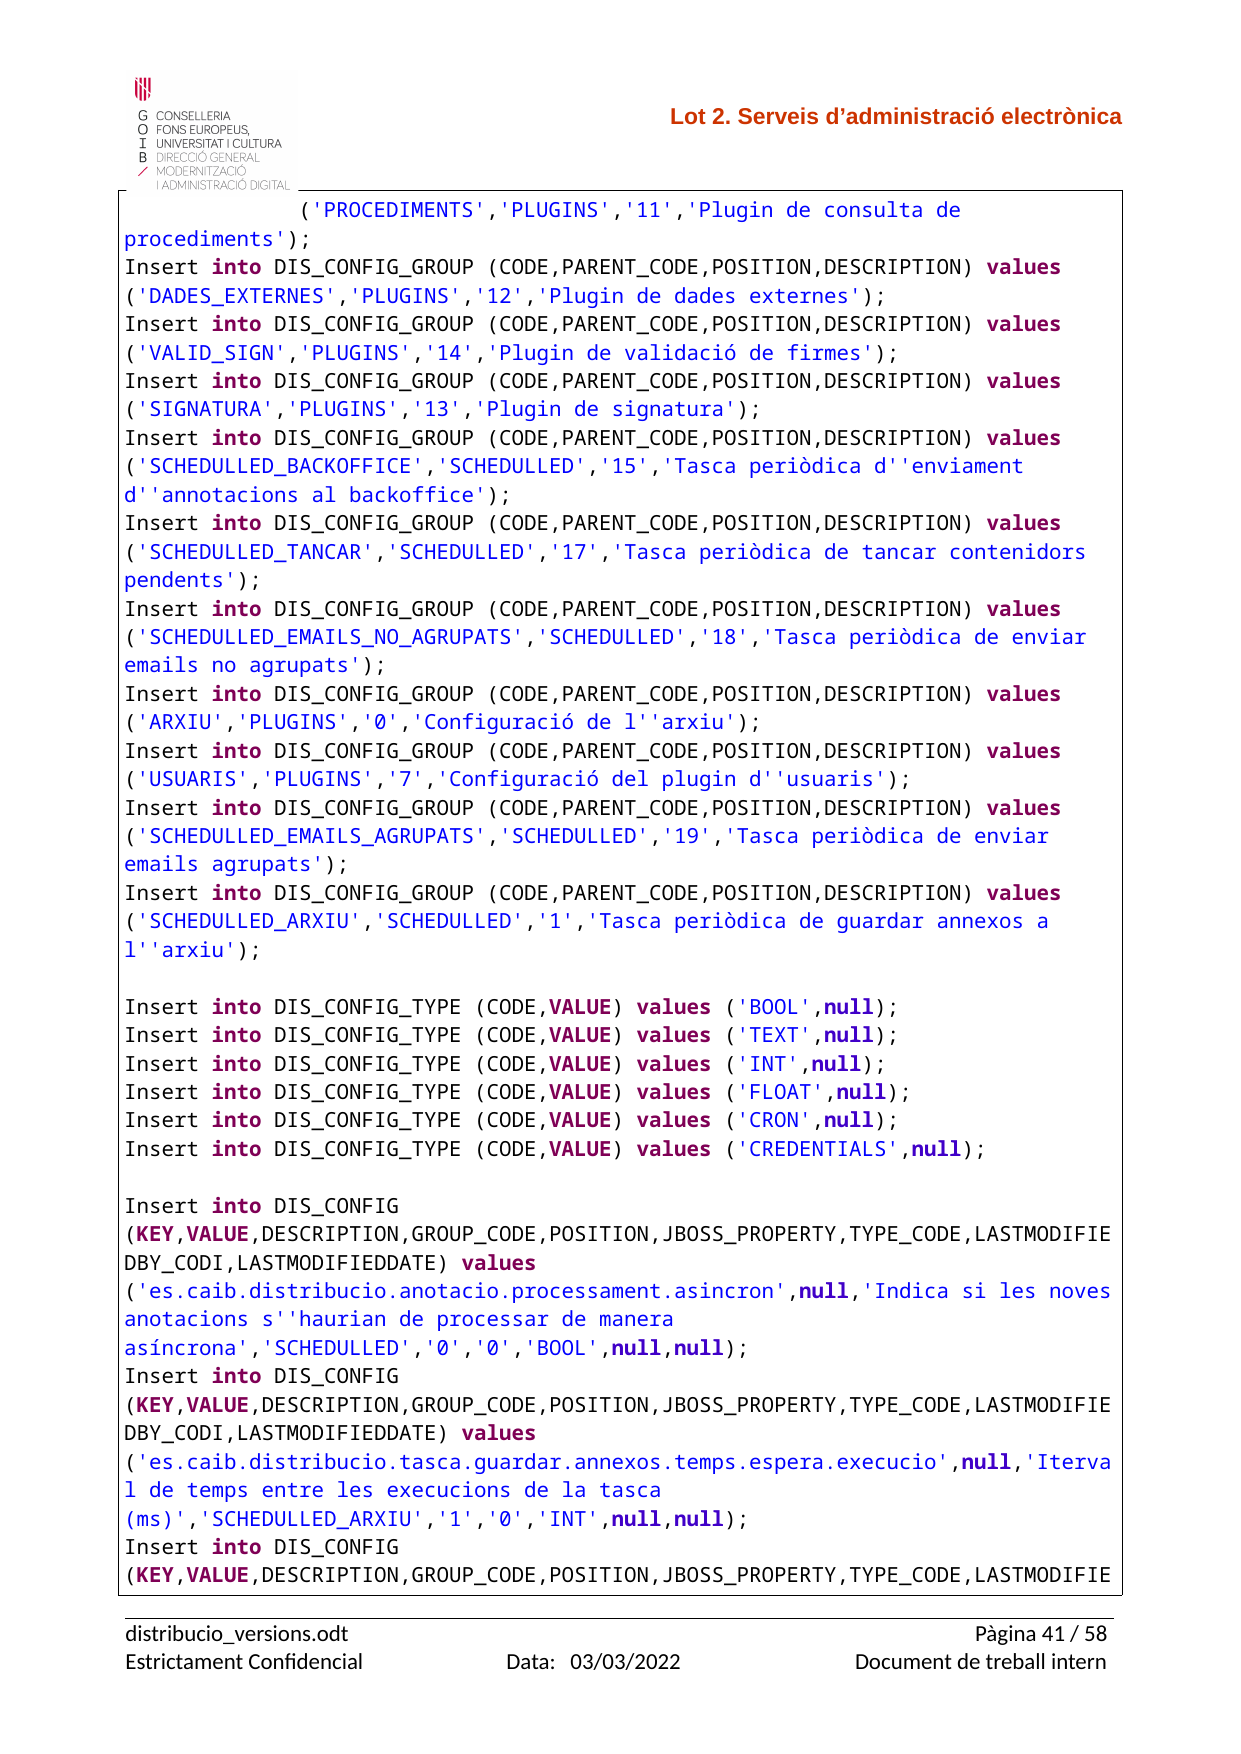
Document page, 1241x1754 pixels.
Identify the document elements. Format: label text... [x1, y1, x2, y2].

table_header ('PROCEDIMENTS','PLUGINS','11','Plugin de consulta de procediments'); Insert into DIS_CONFIG_GROUP (CODE,PARENT_CODE,POSITION,DESCRIPTION) values ('DADES_EXTERNES','PLUGINS','12','Plugin de dades externes'); Insert into DIS_CONFIG_GROUP (CODE,PARENT_CODE,POSITION,DESCRIPTION) values ('VALID_SIGN','PLUGINS','14','Plugin de validació de firmes'); Insert into DIS_CONFIG_GROUP (CODE,PARENT_CODE,POSITION,DESCRIPTION) values ('SIGNATURA','PLUGINS','13','Plugin de signatura'); Insert into DIS_CONFIG_GROUP (CODE,PARENT_CODE,POSITION,DESCRIPTION) values ('SCHEDULLED_BACKOFFICE','SCHEDULLED','15','Tasca periòdica d''enviament d''annotacions al backoffice'); Insert into DIS_CONFIG_GROUP (CODE,PARENT_CODE,POSITION,DESCRIPTION) values ('SCHEDULLED_TANCAR','SCHEDULLED','17','Tasca periòdica de tancar contenidors pendents'); Insert into DIS_CONFIG_GROUP (CODE,PARENT_CODE,POSITION,DESCRIPTION) values ('SCHEDULLED_EMAILS_NO_AGRUPATS','SCHEDULLED','18','Tasca periòdica de enviar emails no agrupats'); Insert into DIS_CONFIG_GROUP (CODE,PARENT_CODE,POSITION,DESCRIPTION) values ('ARXIU','PLUGINS','0','Configuració de l''arxiu'); Insert into DIS_CONFIG_GROUP (CODE,PARENT_CODE,POSITION,DESCRIPTION) values ('USUARIS','PLUGINS','7','Configuració del plugin d''usuaris'); Insert into DIS_CONFIG_GROUP (CODE,PARENT_CODE,POSITION,DESCRIPTION) values ('SCHEDULLED_EMAILS_AGRUPATS','SCHEDULLED','19','Tasca periòdica de enviar emails agrupats'); Insert into DIS_CONFIG_GROUP (CODE,PARENT_CODE,POSITION,DESCRIPTION) values ('SCHEDULLED_ARXIU','SCHEDULLED','1','Tasca periòdica de guardar annexos a l''arxiu'); Insert into DIS_CONFIG_TYPE (CODE,VALUE) values ('BOOL',null); Insert into DIS_CONFIG_TYPE (CODE,VALUE) values ('TEXT',null); Insert into DIS_CONFIG_TYPE (CODE,VALUE) values ('INT',null); Insert into DIS_CONFIG_TYPE (CODE,VALUE) values ('FLOAT',null); Insert into DIS_CONFIG_TYPE (CODE,VALUE) values ('CRON',null); Insert into DIS_CONFIG_TYPE (CODE,VALUE) values ('CREDENTIALS',null); Insert into DIS_CONFIG (KEY,VALUE,DESCRIPTION,GROUP_CODE,POSITION,JBOSS_PROPERTY,TYPE_CODE,LASTMODIFIEDBY_CODI,LASTMODIFIEDDATE) values ('es.caib.distribucio.anotacio.processament.asincron',null,'Indica si les noves anotacions s''haurian de processar de manera asíncrona','SCHEDULLED','0','0','BOOL',null,null); Insert into DIS_CONFIG (KEY,VALUE,DESCRIPTION,GROUP_CODE,POSITION,JBOSS_PROPERTY,TYPE_CODE,LASTMODIFIEDBY_CODI,LASTMODIFIEDDATE) values ('es.caib.distribucio.tasca.guardar.annexos.temps.espera.execucio',null,'Iterval de temps entre les execucions de la tasca (ms)','SCHEDULLED_ARXIU','1','0','INT',null,null); Insert into DIS_CONFIG (KEY,VALUE,DESCRIPTION,GROUP_CODE,POSITION,JBOSS_PROPERTY,TYPE_CODE,LASTMODIFIE [119, 191, 1122, 1595]
picture [126, 70, 299, 197]
